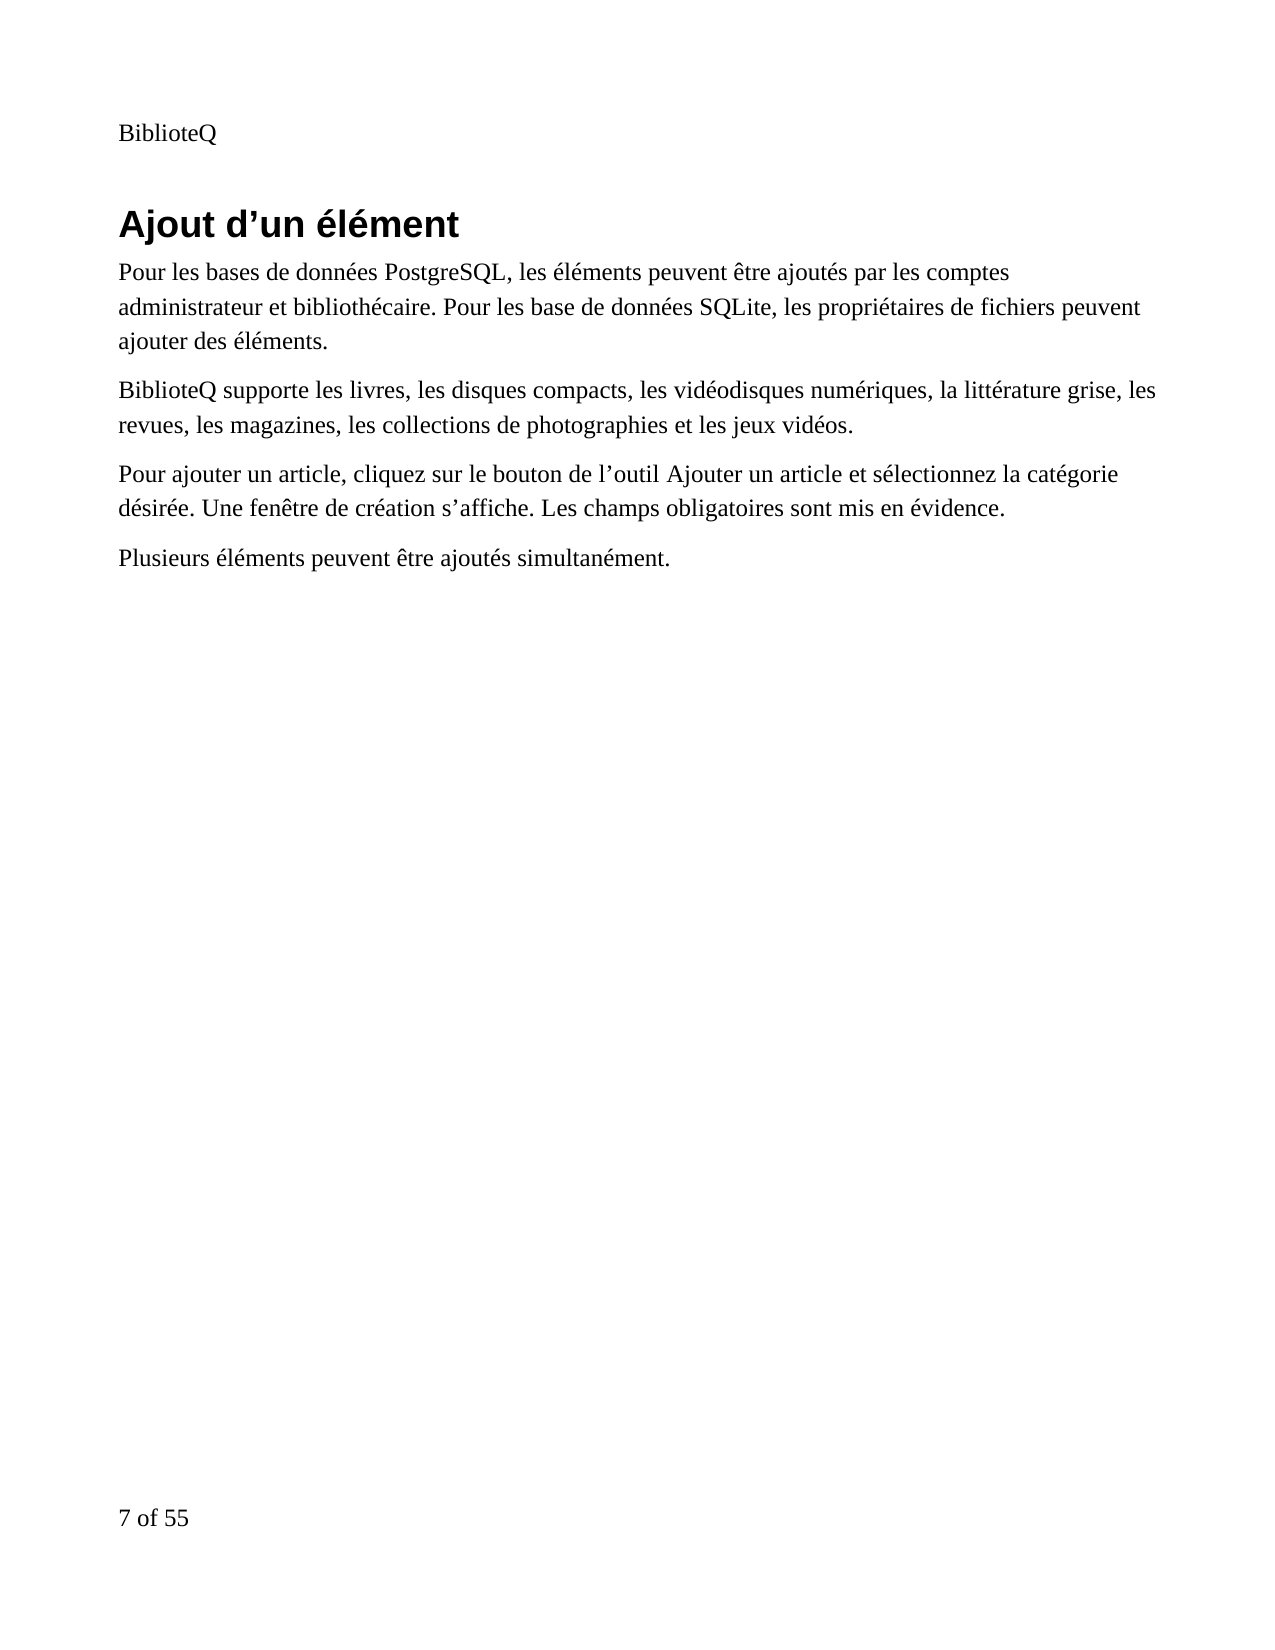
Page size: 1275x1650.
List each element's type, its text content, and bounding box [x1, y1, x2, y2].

text Pour ajouter un article, cliquez sur le bouton de l’outil Ajouter un article et sélectionnez la catégorie désirée. Une fenêtre de création s’affiche. Les champs obligatoires sont mis en évidence. [118, 459, 1157, 522]
text Pour les bases de données PostgreSQL, les éléments peuvent être ajoutés par les comptes administrateur et bibliothécaire. Pour les base de données SQLite, les propriétaires de fichiers peuvent ajouter des éléments. [118, 257, 1157, 355]
text Plusieurs éléments peuvent être ajoutés simultanément. [118, 543, 1157, 571]
subtitle Ajout d’un élément [118, 201, 1157, 245]
text BiblioteQ supporte les livres, les disques compacts, les vidéodisques numériques, la littérature grise, les revues, les magazines, les collections de photographies et les jeux vidéos. [118, 376, 1157, 439]
